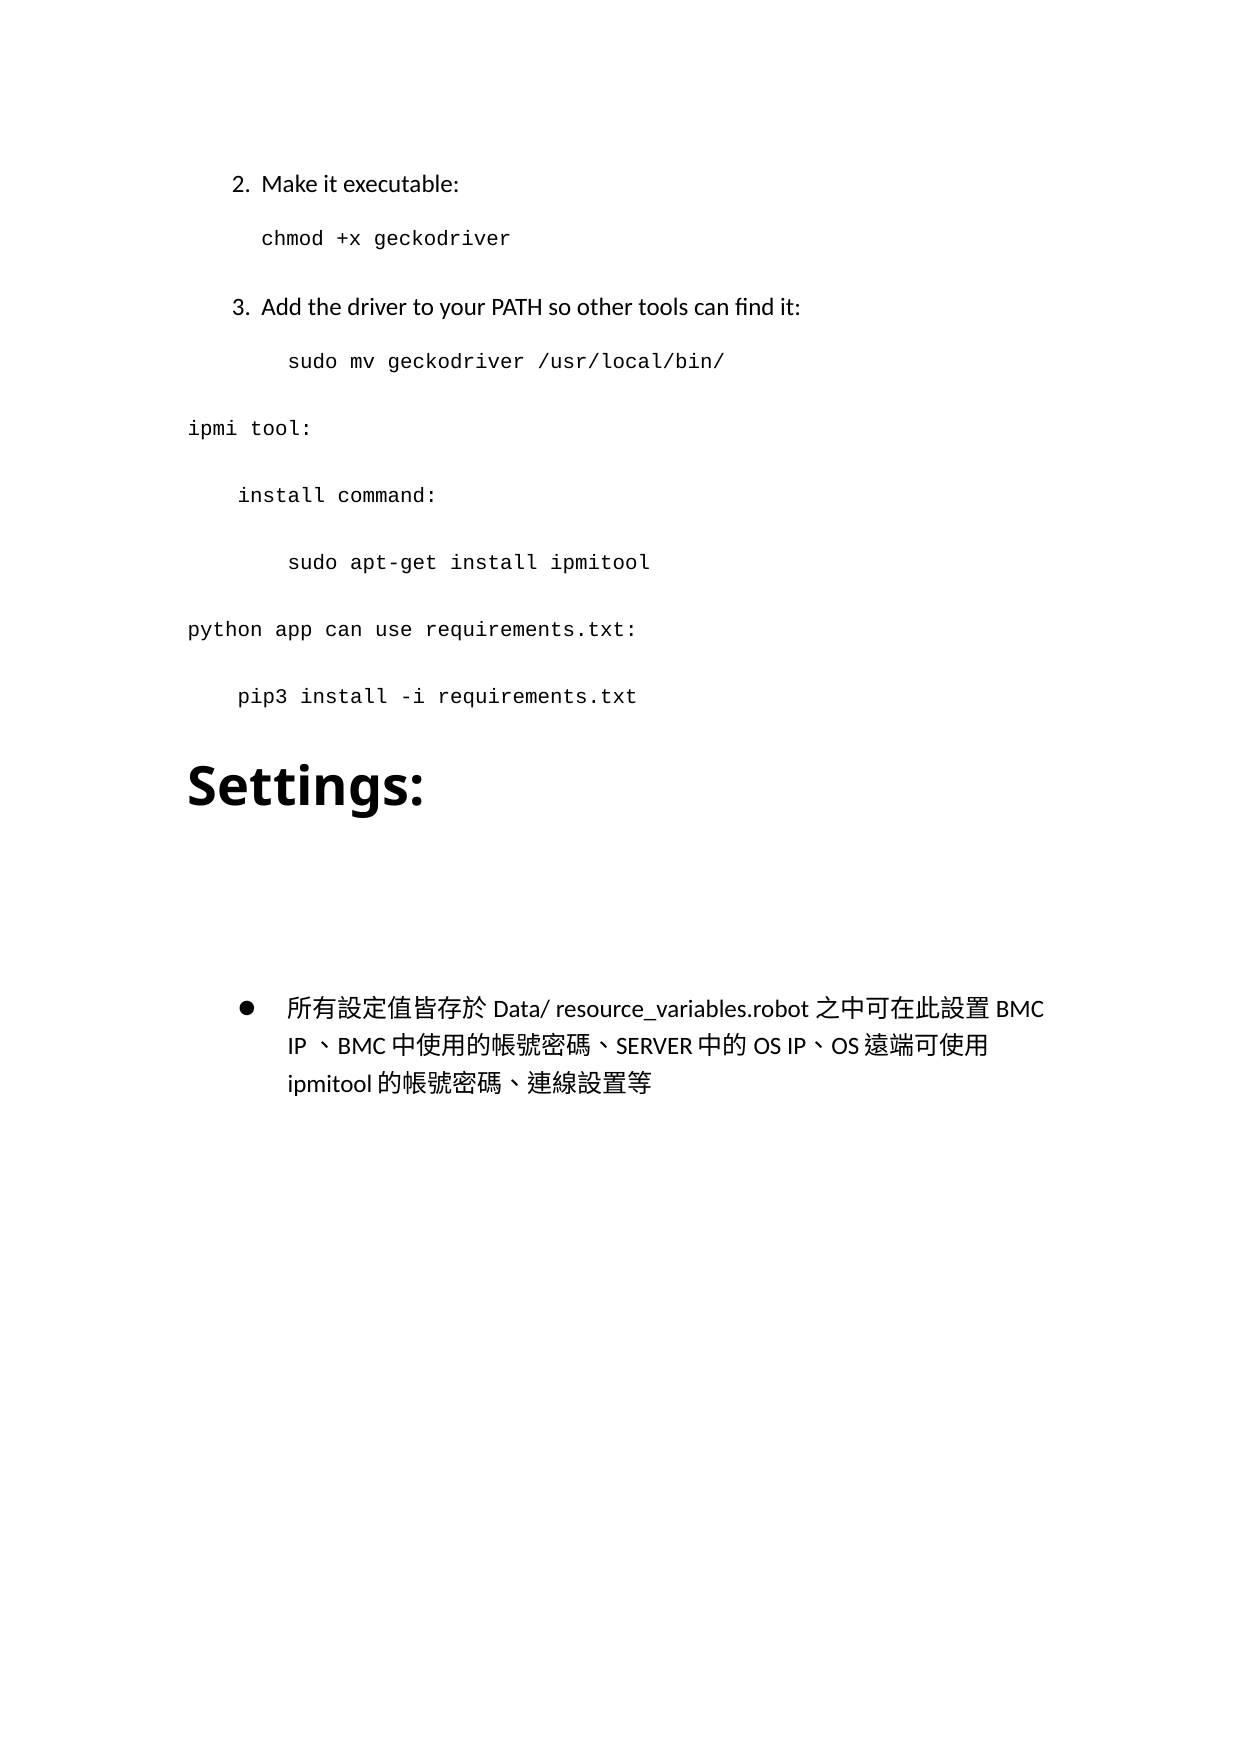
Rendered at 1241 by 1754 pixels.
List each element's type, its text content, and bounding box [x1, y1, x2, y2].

text python app can use requirements.txt: [187, 612, 1053, 650]
text install command: [187, 478, 1053, 516]
list Add the driver to your PATH so other tools can find it: [232, 288, 1053, 326]
list chmod +x geckodriver [232, 221, 1053, 258]
subtitle Settings: [187, 746, 1053, 821]
list 所有設定值皆存於 Data/ resource_variables.robot 之中可在此設置 BMC IP 、BMC中使用的帳號密碼、SERVER中的 OS IP、OS遠端可使用ipmitool的帳號密碼、連線設置等 [237, 988, 1053, 1100]
text sudo apt-get install ipmitool [187, 546, 1053, 583]
text pip3 install -i requirements.txt [187, 679, 1053, 717]
list Make it executable: [232, 164, 1053, 202]
text ipmi tool: [187, 412, 1053, 449]
text sudo mv geckodriver /usr/local/bin/ [187, 344, 1053, 382]
